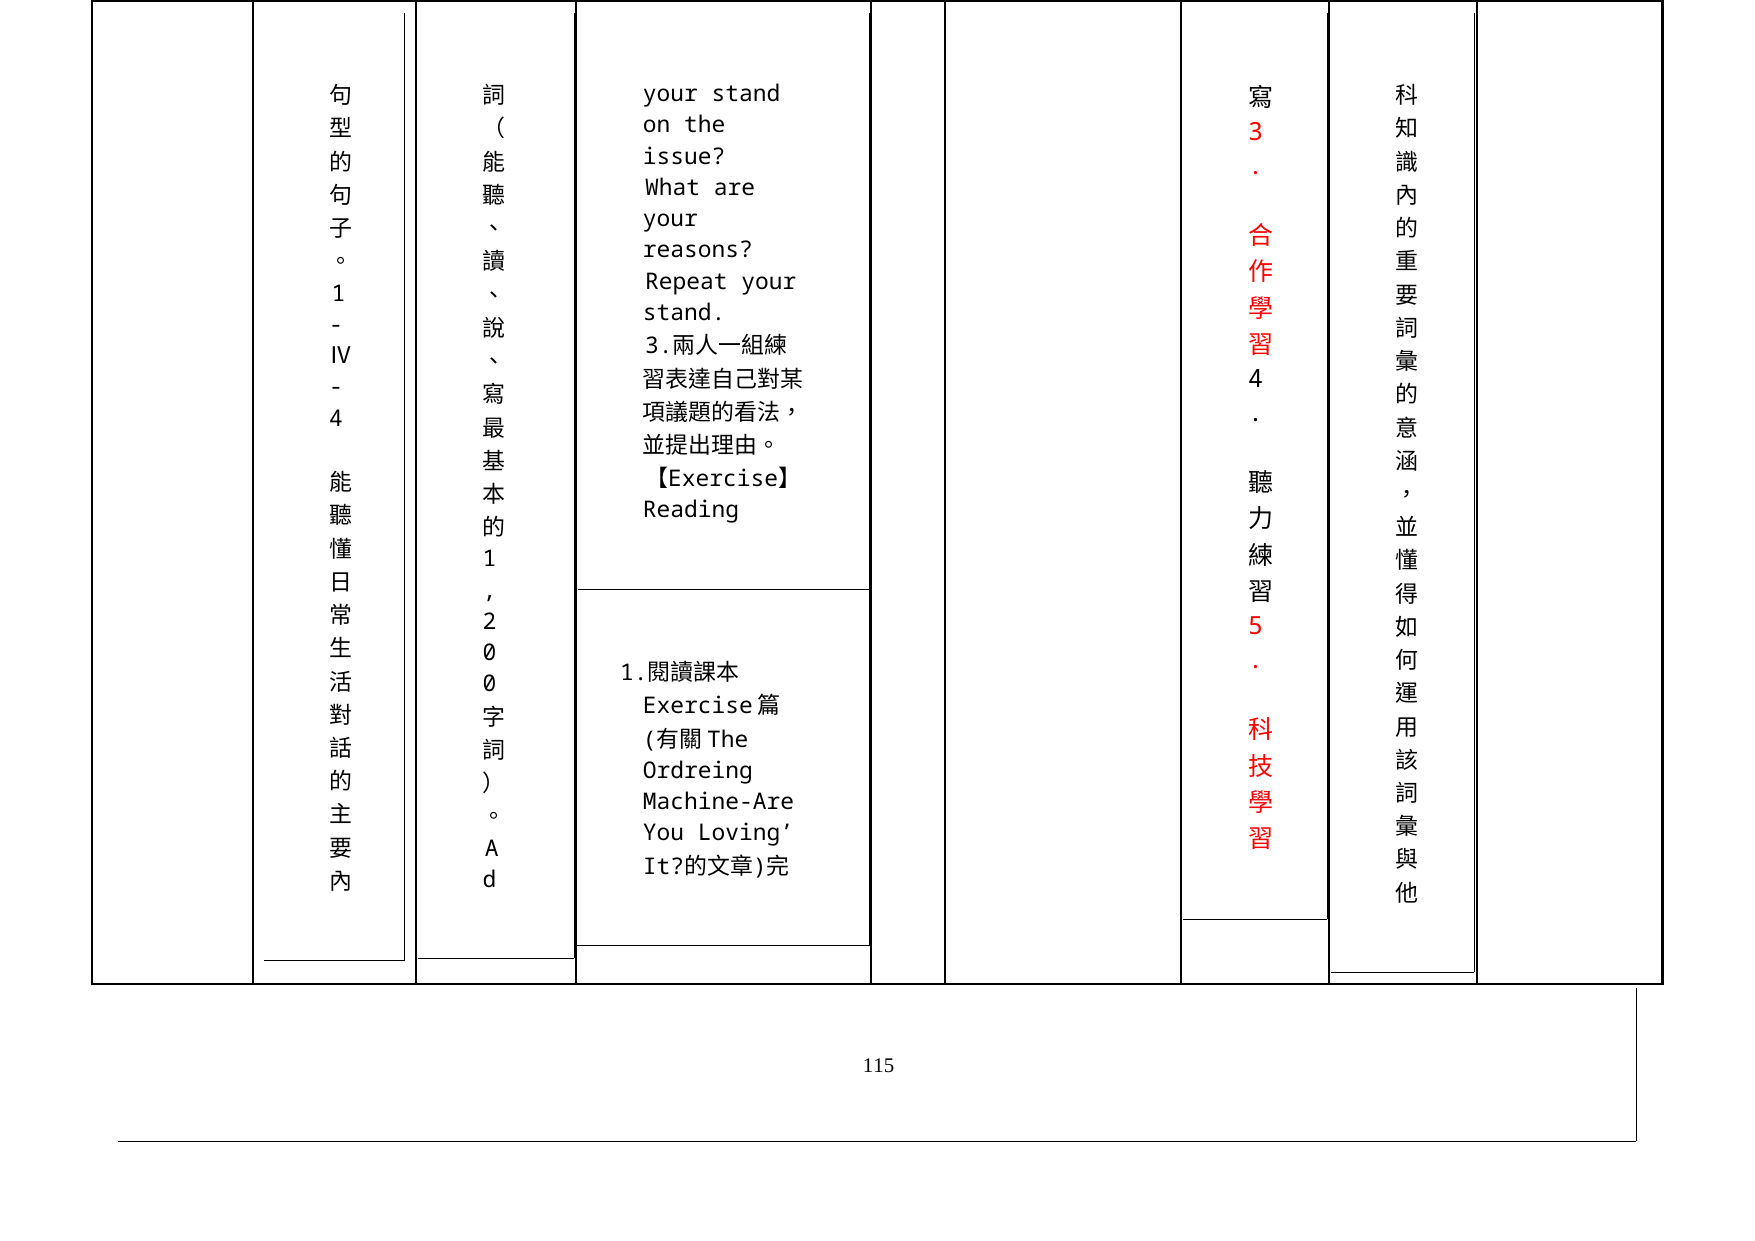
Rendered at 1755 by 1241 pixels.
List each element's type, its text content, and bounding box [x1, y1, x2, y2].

table_cell 詞（能聽、讀、說、寫最基本的1,200 字詞）。 Ad [417, 2, 575, 983]
table_cell [1478, 2, 1661, 983]
table_cell [93, 2, 252, 983]
table_cell 句型的句子。 1-Ⅳ-4 能聽懂日常生活對話的主要內 [254, 2, 415, 983]
table_cell your stand on the issue? What are your reasons? Repeat your stand. 3.兩人一組練習表達自己對某項議題的看法，並提出理由。 【Exercise】Reading 1.閱讀課本Exercise篇(有關The Ordreing Machine-Are You Loving’ It?的文章)完 [577, 2, 870, 945]
table_cell [946, 2, 1180, 983]
table_cell 科知識內的重要詞彙的意涵，並懂得如何運用該詞彙與他 [1330, 2, 1476, 983]
table_cell 寫 3. 合作學習 4. 聽力練習 5. 科技學習 [1182, 2, 1328, 983]
table_cell [872, 2, 944, 983]
